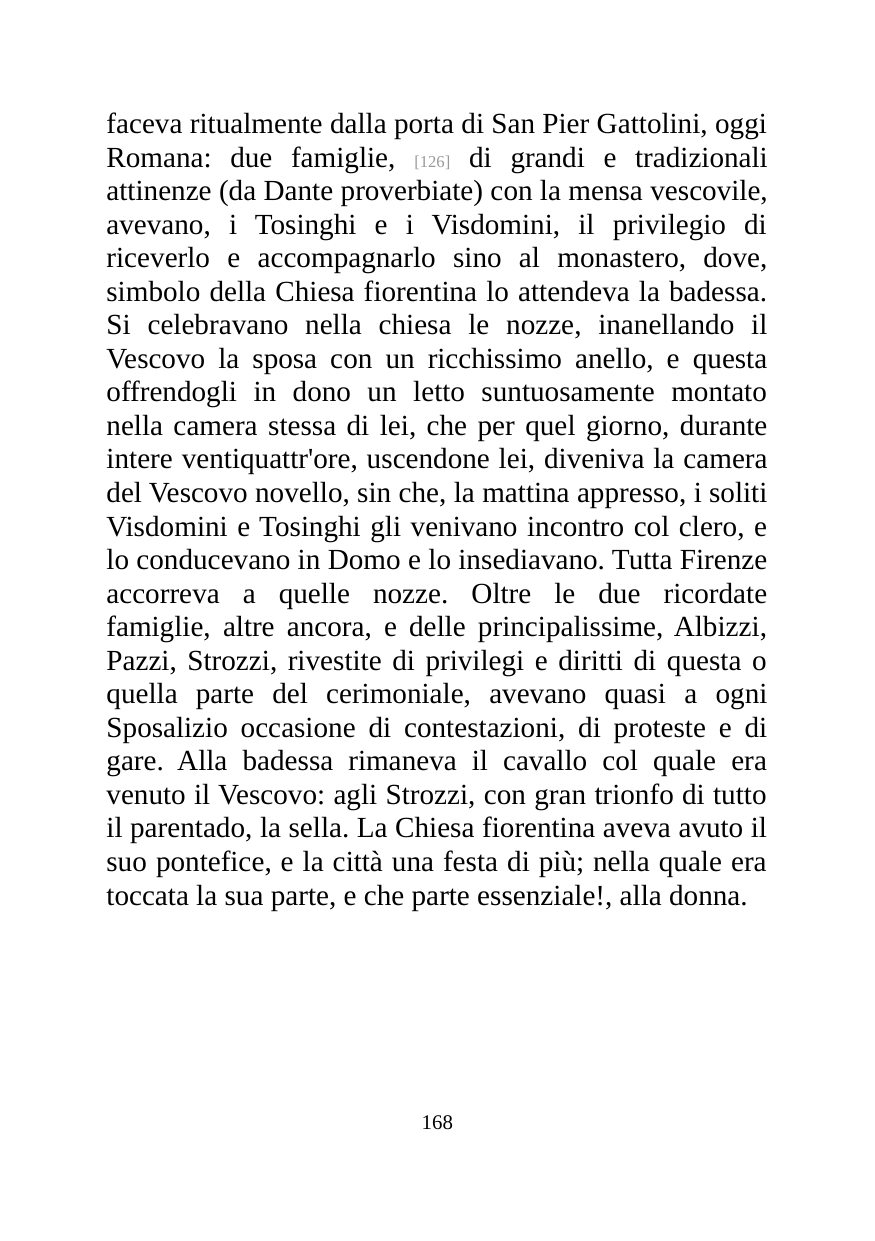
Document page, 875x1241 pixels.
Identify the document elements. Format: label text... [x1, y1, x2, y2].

text faceva ritualmente dalla porta di San Pier Gattolini, oggi Romana: due famiglie, [126] di grandi e tradizionali attinenze (da Dante proverbiate) con la mensa vescovile, avevano, i Tosinghi e i Visdomini, il privilegio di riceverlo e accompagnarlo sino al monastero, dove, simbolo della Chiesa fiorentina lo attendeva la badessa. Si celebravano nella chiesa le nozze, inanellando il Vescovo la sposa con un ricchissimo anello, e questa offrendogli in dono un letto suntuosamente montato nella camera stessa di lei, che per quel giorno, durante intere ventiquattr'ore, uscendone lei, diveniva la camera del Vescovo novello, sin che, la mattina appresso, i soliti Visdomini e Tosinghi gli venivano incontro col clero, e lo conducevano in Domo e lo insediavano. Tutta Firenze accorreva a quelle nozze. Oltre le due ricordate famiglie, altre ancora, e delle principalissime, Albizzi, Pazzi, Strozzi, rivestite di privilegi e diritti di questa o quella parte del cerimoniale, avevano quasi a ogni Sposalizio occasione di contestazioni, di proteste e di gare. Alla badessa rimaneva il cavallo col quale era venuto il Vescovo: agli Strozzi, con gran trionfo di tutto il parentado, la sella. La Chiesa fiorentina aveva avuto il suo pontefice, e la città una festa di più; nella quale era toccata la sua parte, e che parte essenziale!, alla donna. [106, 106, 768, 911]
